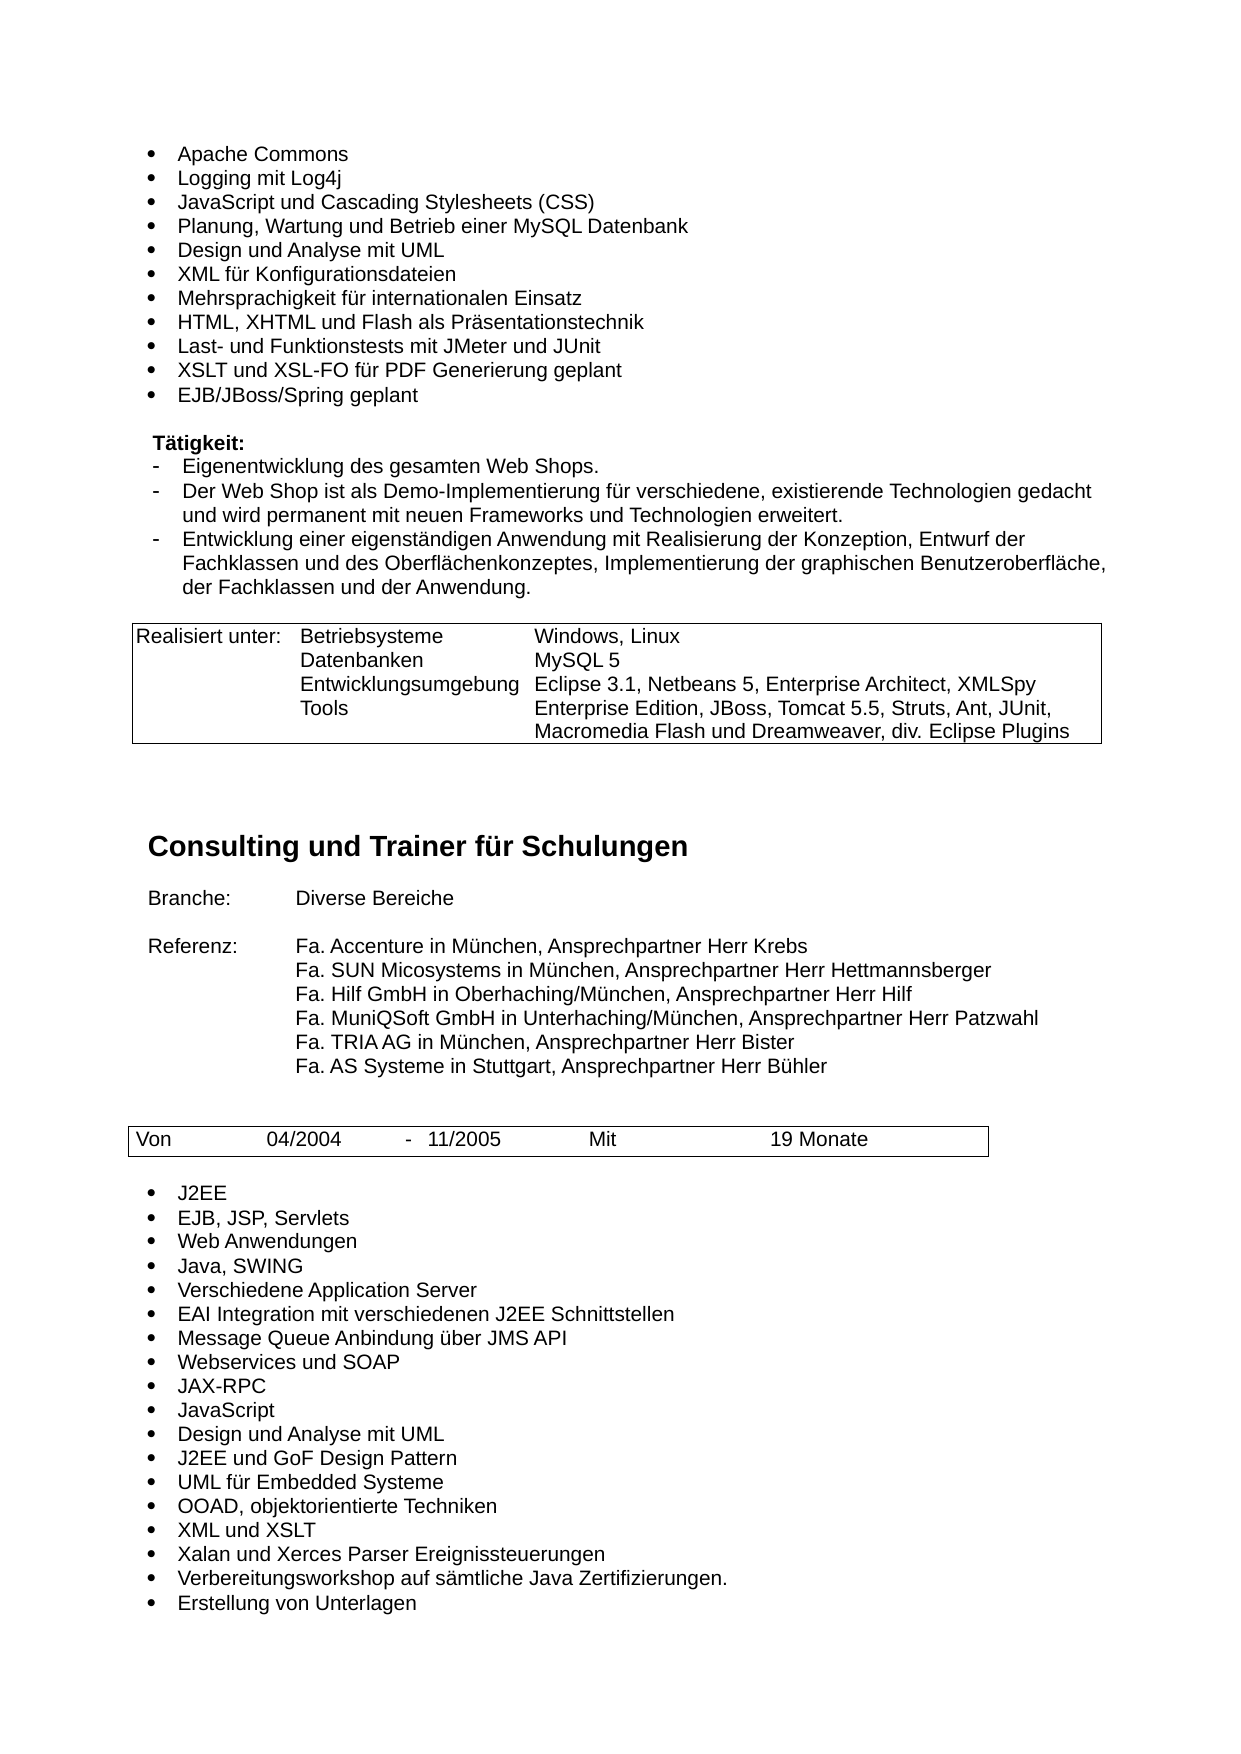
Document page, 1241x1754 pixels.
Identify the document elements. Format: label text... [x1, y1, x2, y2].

text Fa. TRIA AG in München, Ansprechpartner Herr Bister [221, 1030, 1110, 1054]
list Eigenentwicklung des gesamten Web Shops. [152, 454, 1110, 478]
list Der Web Shop ist als Demo-Implementierung für verschiedene, existierende Technologien gedacht und wird permanent mit neuen Frameworks und Technologien erweitert. [152, 478, 1110, 526]
table_cell Entwicklungsumgebung Tools [297, 671, 531, 743]
list Java, SWING [148, 1253, 1110, 1277]
text Referenz: Fa. Accenture in München, Ansprechpartner Herr Krebs [148, 934, 1110, 958]
list HTML, XHTML und Flash als Präsentationstechnik [148, 310, 1110, 334]
table_header Realisiert unter: [133, 624, 297, 671]
list Logging mit Log4j [148, 166, 1110, 190]
table_header Betriebsysteme Datenbanken [297, 624, 531, 671]
list JavaScript und Cascading Stylesheets (CSS) [148, 190, 1110, 214]
table_cell [133, 671, 297, 743]
table_header 04/2004 [259, 1127, 398, 1156]
list UML für Embedded Systeme [148, 1470, 1110, 1494]
table_header 19 Monate [763, 1127, 988, 1156]
list XML für Konfigurationsdateien [148, 262, 1110, 286]
table_header Mit [581, 1127, 762, 1156]
list Web Anwendungen [148, 1229, 1110, 1253]
list J2EE und GoF Design Pattern [148, 1446, 1110, 1470]
list XML und XSLT [148, 1518, 1110, 1542]
list OOAD, objektorientierte Techniken [148, 1494, 1110, 1518]
list Last- und Funktionstests mit JMeter und JUnit [148, 334, 1110, 358]
text Branche: Diverse Bereiche [148, 886, 1110, 910]
table_header 11/2005 [420, 1127, 581, 1156]
text Fa. MuniQSoft GmbH in Unterhaching/München, Ansprechpartner Herr Patzwahl [221, 1006, 1110, 1030]
list Mehrsprachigkeit für internationalen Einsatz [148, 286, 1110, 310]
table_header Von [129, 1127, 259, 1156]
list Message Queue Anbindung über JMS API [148, 1326, 1110, 1350]
list Entwicklung einer eigenständigen Anwendung mit Realisierung der Konzeption, Entwurf der Fachklassen und des Oberflächenkonzeptes, Implementierung der graphischen Benutzeroberfläche, der Fachklassen und der Anwendung. [152, 526, 1110, 598]
table_cell Eclipse 3.1, Netbeans 5, Enterprise Architect, XMLSpy Enterprise Edition, JBoss, Tomcat 5.5, Struts, Ant, JUnit, Macromedia Flash und Dreamweaver, div. Eclipse Plugins [531, 671, 1101, 743]
list EJB, JSP, Servlets [148, 1205, 1110, 1229]
list Xalan und Xerces Parser Ereignissteuerungen [148, 1542, 1110, 1566]
list JAX-RPC [148, 1374, 1110, 1398]
list Erstellung von Unterlagen [148, 1590, 1110, 1614]
text Tätigkeit: [152, 430, 1110, 454]
list Webservices und SOAP [148, 1350, 1110, 1374]
list J2EE [148, 1181, 1110, 1205]
list Apache Commons [148, 142, 1110, 166]
table_header - [398, 1127, 420, 1156]
subtitle Consulting und Trainer für Schulungen [148, 829, 1110, 862]
text Fa. SUN Micosystems in München, Ansprechpartner Herr Hettmannsberger [221, 958, 1110, 982]
list JavaScript [148, 1398, 1110, 1422]
list XSLT und XSL-FO für PDF Generierung geplant [148, 358, 1110, 382]
text Fa. AS Systeme in Stuttgart, Ansprechpartner Herr Bühler [221, 1054, 1110, 1078]
list Planung, Wartung und Betrieb einer MySQL Datenbank [148, 214, 1110, 238]
list Design und Analyse mit UML [148, 238, 1110, 262]
list Verschiedene Application Server [148, 1277, 1110, 1302]
list Verbereitungsworkshop auf sämtliche Java Zertifizierungen. [148, 1566, 1110, 1590]
table_header Windows, Linux MySQL 5 [531, 624, 1101, 671]
list EJB/JBoss/Spring geplant [148, 382, 1110, 406]
list Design und Analyse mit UML [148, 1422, 1110, 1446]
list EAI Integration mit verschiedenen J2EE Schnittstellen [148, 1302, 1110, 1326]
text Fa. Hilf GmbH in Oberhaching/München, Ansprechpartner Herr Hilf [221, 982, 1110, 1006]
